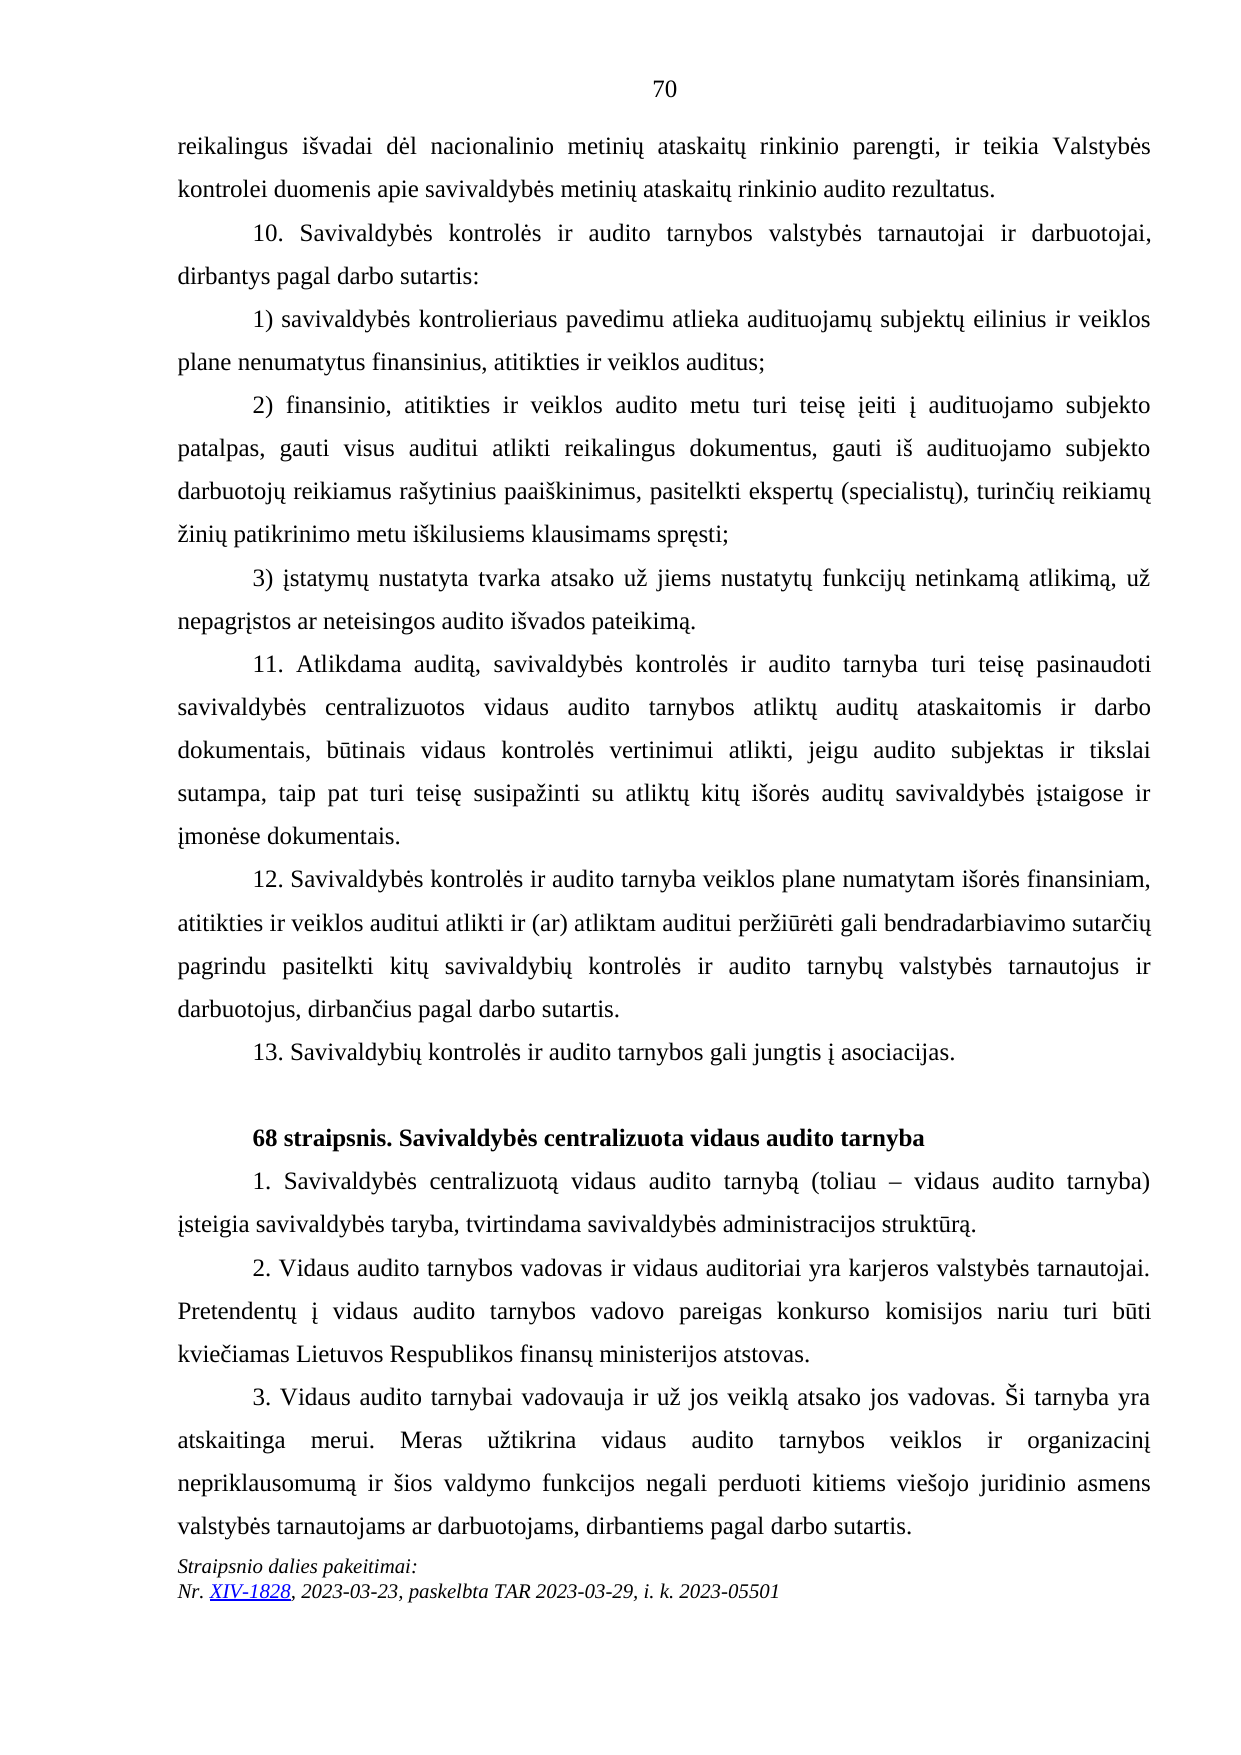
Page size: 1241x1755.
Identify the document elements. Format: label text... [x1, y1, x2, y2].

text 2) finansinio, atitikties ir veiklos audito metu turi teisę įeiti į audituojamo subjekto patalpas, gauti visus auditui atlikti reikalingus dokumentus, gauti iš audituojamo subjekto darbuotojų reikiamus rašytinius paaiškinimus, pasitelkti ekspertų (specialistų), turinčių reikiamų žinių patikrinimo metu iškilusiems klausimams spręsti; [177, 390, 1152, 548]
text 2. Vidaus audito tarnybos vadovas ir vidaus auditoriai yra karjeros valstybės tarnautojai. Pretendentų į vidaus audito tarnybos vadovo pareigas konkurso komisijos nariu turi būti kviečiamas Lietuvos Respublikos finansų ministerijos atstovas. [177, 1253, 1152, 1368]
text 10. Savivaldybės kontrolės ir audito tarnybos valstybės tarnautojai ir darbuotojai, dirbantys pagal darbo sutartis: [177, 218, 1152, 289]
text Nr. XIV-1828, 2023-03-23, paskelbta TAR 2023-03-29, i. k. 2023-05501 [177, 1578, 1152, 1603]
text 3. Vidaus audito tarnybai vadovauja ir už jos veiklą atsako jos vadovas. Ši tarnyba yra atskaitinga merui. Meras užtikrina vidaus audito tarnybos veiklos ir organizacinį nepriklausomumą ir šios valdymo funkcijos negali perduoti kitiems viešojo juridinio asmens valstybės tarnautojams ar darbuotojams, dirbantiems pagal darbo sutartis. [177, 1382, 1152, 1540]
text 3) įstatymų nustatyta tvarka atsako už jiems nustatytų funkcijų netinkamą atlikimą, už nepagrįstos ar neteisingos audito išvados pateikimą. [177, 563, 1152, 634]
text reikalingus išvadai dėl nacionalinio metinių ataskaitų rinkinio parengti, ir teikia Valstybės kontrolei duomenis apie savivaldybės metinių ataskaitų rinkinio audito rezultatus. [177, 131, 1152, 203]
text Straipsnio dalies pakeitimai: [177, 1554, 1152, 1578]
text 68 straipsnis. Savivaldybės centralizuota vidaus audito tarnyba [177, 1123, 1152, 1152]
text 11. Atlikdama auditą, savivaldybės kontrolės ir audito tarnyba turi teisę pasinaudoti savivaldybės centralizuotos vidaus audito tarnybos atliktų auditų ataskaitomis ir darbo dokumentais, būtinais vidaus kontrolės vertinimui atlikti, jeigu audito subjektas ir tikslai sutampa, taip pat turi teisę susipažinti su atliktų kitų išorės auditų savivaldybės įstaigose ir įmonėse dokumentais. [177, 649, 1152, 850]
text 12. Savivaldybės kontrolės ir audito tarnyba veiklos plane numatytam išorės finansiniam, atitikties ir veiklos auditui atlikti ir (ar) atliktam auditui peržiūrėti gali bendradarbiavimo sutarčių pagrindu pasitelkti kitų savivaldybių kontrolės ir audito tarnybų valstybės tarnautojus ir darbuotojus, dirbančius pagal darbo sutartis. [177, 864, 1152, 1023]
text 1) savivaldybės kontrolieriaus pavedimu atlieka audituojamų subjektų eilinius ir veiklos plane nenumatytus finansinius, atitikties ir veiklos auditus; [177, 304, 1152, 376]
text 13. Savivaldybių kontrolės ir audito tarnybos gali jungtis į asociacijas. [177, 1037, 1152, 1066]
text 1. Savivaldybės centralizuotą vidaus audito tarnybą (toliau – vidaus audito tarnyba) įsteigia savivaldybės taryba, tvirtindama savivaldybės administracijos struktūrą. [177, 1166, 1152, 1238]
